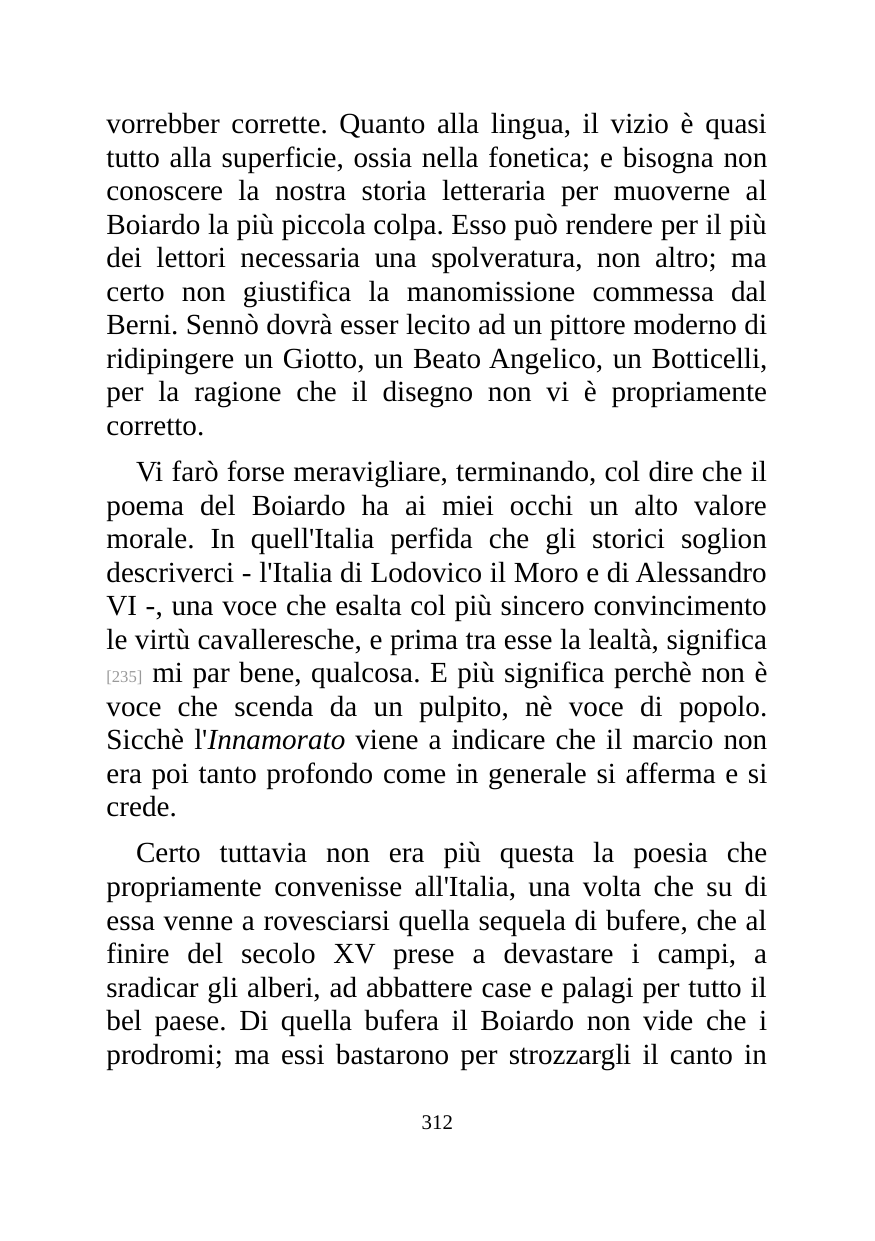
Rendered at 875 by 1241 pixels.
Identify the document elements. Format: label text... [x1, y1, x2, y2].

text Certo tuttavia non era più questa la poesia che propriamente convenisse all'Italia, una volta che su di essa venne a rovesciarsi quella sequela di bufere, che al finire del secolo XV prese a devastare i campi, a sradicar gli alberi, ad abbattere case e palagi per tutto il bel paese. Di quella bufera il Boiardo non vide che i prodromi; ma essi bastarono per strozzargli il canto in [106, 836, 768, 1070]
text Vi farò forse meravigliare, terminando, col dire che il poema del Boiardo ha ai miei occhi un alto valore morale. In quell'Italia perfida che gli storici soglion descriverci - l'Italia di Lodovico il Moro e di Alessandro VI -, una voce che esalta col più sincero convincimento le virtù cavalleresche, e prima tra esse la lealtà, significa [235] mi par bene, qualcosa. E più significa perchè non è voce che scenda da un pulpito, nè voce di popolo. Sicchè l'Innamorato viene a indicare che il marcio non era poi tanto profondo come in generale si afferma e si crede. [106, 454, 768, 823]
text vorrebber corrette. Quanto alla lingua, il vizio è quasi tutto alla superficie, ossia nella fonetica; e bisogna non conoscere la nostra storia letteraria per muoverne al Boiardo la più piccola colpa. Esso può rendere per il più dei lettori necessaria una spolveratura, non altro; ma certo non giustifica la manomissione commessa dal Berni. Sennò dovrà esser lecito ad un pittore moderno di ridipingere un Giotto, un Beato Angelico, un Botticelli, per la ragione che il disegno non vi è propriamente corretto. [106, 106, 768, 442]
